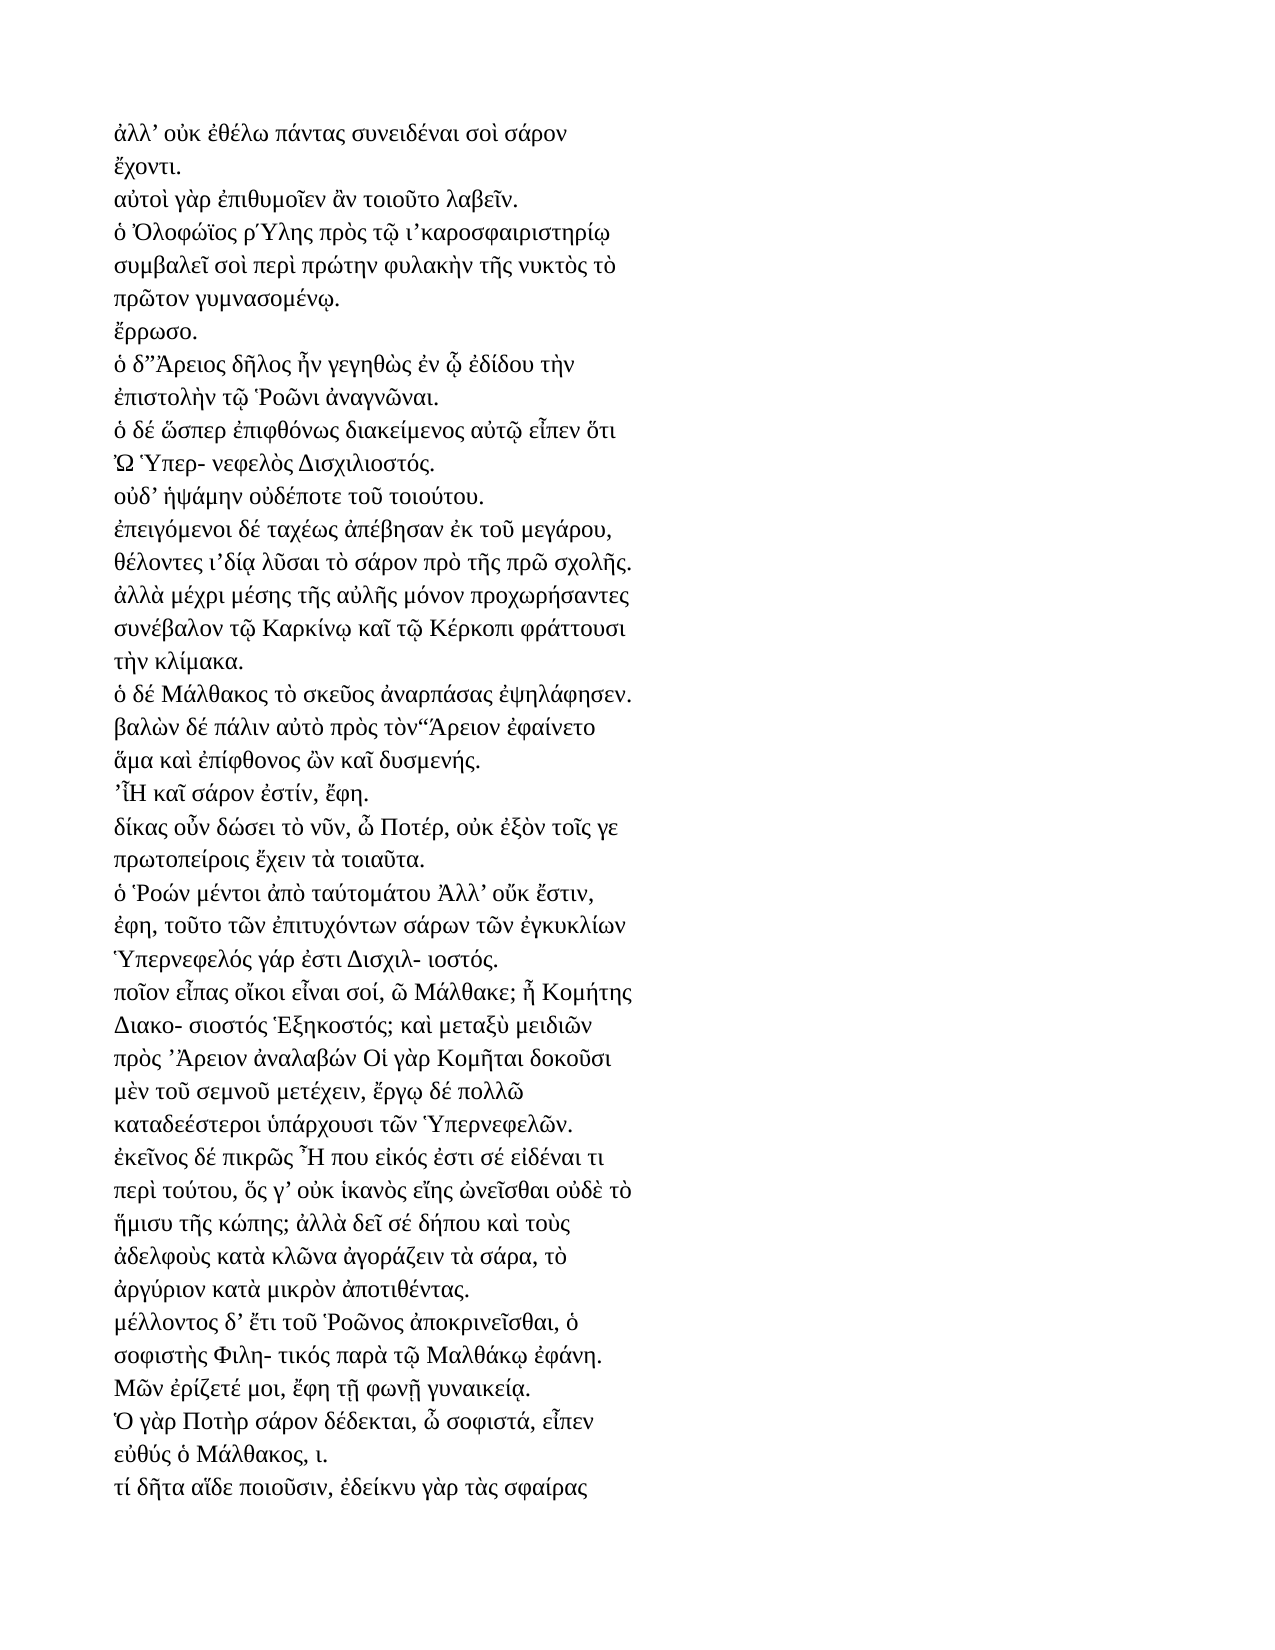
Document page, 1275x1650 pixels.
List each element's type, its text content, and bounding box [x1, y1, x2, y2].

table_cell [635, 118, 1157, 1501]
table_cell ἀλλ’ οὐκ ἐθέλω πάντας συνειδέναι σοὶ σάρον ἔχοντι. αὐτοὶ γὰρ ἐπιθυμοῖεν ἂν τοιοῦτο λαβεῖν. ὁ Ὀλοφώϊος ρΎλης πρὸς τῷ ι’καροσφαιριστηρίῳ συμβαλεῖ σοὶ περὶ πρώτην φυλακὴν τῆς νυκτὸς τὸ πρῶτον γυμνασομένῳ. ἔρρωσο. ὁ δ”Ἀρειος δῆλος ἦν γεγηθὼς ἐν ᾧ ἐδίδου τὴν ἐπιστολὴν τῷ Ῥοῶνι ἀναγνῶναι. ὁ δέ ὥσπερ ἐπιφθόνως διακείμενος αὐτῷ εἶπεν ὅτι Ὠ Ὑπερ- νεφελὸς Δισχιλιοστός. οὐδ’ ἡψάμην οὐδέποτε τοῦ τοιούτου. ἐπειγόμενοι δέ ταχέως ἀπέβησαν ἐκ τοῦ μεγάρου, θέλοντες ι’δίᾳ λῦσαι τὸ σάρον πρὸ τῆς πρῶ σχολῆς. ἀλλὰ μέχρι μέσης τῆς αὐλῆς μόνον προχωρήσαντες συνέβαλον τῷ Καρκίνῳ καῖ τῷ Κέρκοπι φράττουσι τὴν κλίμακα. ὁ δέ Μάλθακος τὸ σκεῦος ἀναρπάσας ἐψηλάφησεν. βαλὼν δέ πάλιν αὐτὸ πρὸς τὸν“Άρειον ἐφαίνετο ἅμα καὶ ἐπίφθονος ὢν καῖ δυσμενής. ’ἷΗ καῖ σάρον ἐστίν, ἔφη. δίκας οὖν δώσει τὸ νῦν, ὦ Ποτέρ, οὐκ ἐξὸν τοῖς γε πρωτοπείροις ἔχειν τὰ τοιαῦτα. ὁ Ῥοών μέντοι ἀπὸ ταύτομάτου Ἀλλ’ οὔκ ἔστιν, ἐφη, τοῦτο τῶν ἐπιτυχόντων σάρων τῶν ἐγκυκλίων Ὑπερνεφελός γάρ ἐστι Δισχιλ- ιοστός. ποῖον εἶπας οἴκοι εἶναι σοί, ῶ Μάλθακε; ἦ Κομήτης Διακο- σιοστός Ἑξηκοστός; καὶ μεταξὺ μειδιῶν πρὸς ’Ἀρειον ἀναλαβών Οἱ γὰρ Κομῆται δοκοῦσι μὲν τοῦ σεμνοῦ μετέχειν, ἔργῳ δέ πολλῶ καταδεέστεροι ὑπάρχουσι τῶν Ὑπερνεφελῶν. ἐκεῖνος δέ πικρῶς Ἦ που εἰκός ἐστι σέ εἰδέναι τι περὶ τούτου, ὅς γ’ οὐκ ἱκανὸς εἴης ὠνεῖσθαι οὐδὲ τὸ ἥμισυ τῆς κώπης; ἀλλὰ δεῖ σέ δήπου καὶ τοὺς ἀδελφοὺς κατὰ κλῶνα ἀγοράζειν τὰ σάρα, τὸ ἀργύριον κατὰ μικρὸν ἀποτιθέντας. μέλλοντος δ’ ἔτι τοῦ Ῥοῶνος ἀποκρινεῖσθαι, ὁ σοφιστὴς Φιλη- τικός παρὰ τῷ Μαλθάκῳ ἐφάνη. Μῶν ἐρίζετέ μοι, ἔφη τῇ φωνῇ γυναικείᾳ. Ὁ γὰρ Ποτὴρ σάρον δέδεκται, ὦ σοφιστά, εἶπεν εὐθύς ὁ Μάλθακος, ι. τί δῆτα αἵδε ποιοῦσιν, ἐδείκνυ γὰρ τὰς σφαίρας [114, 118, 635, 1501]
